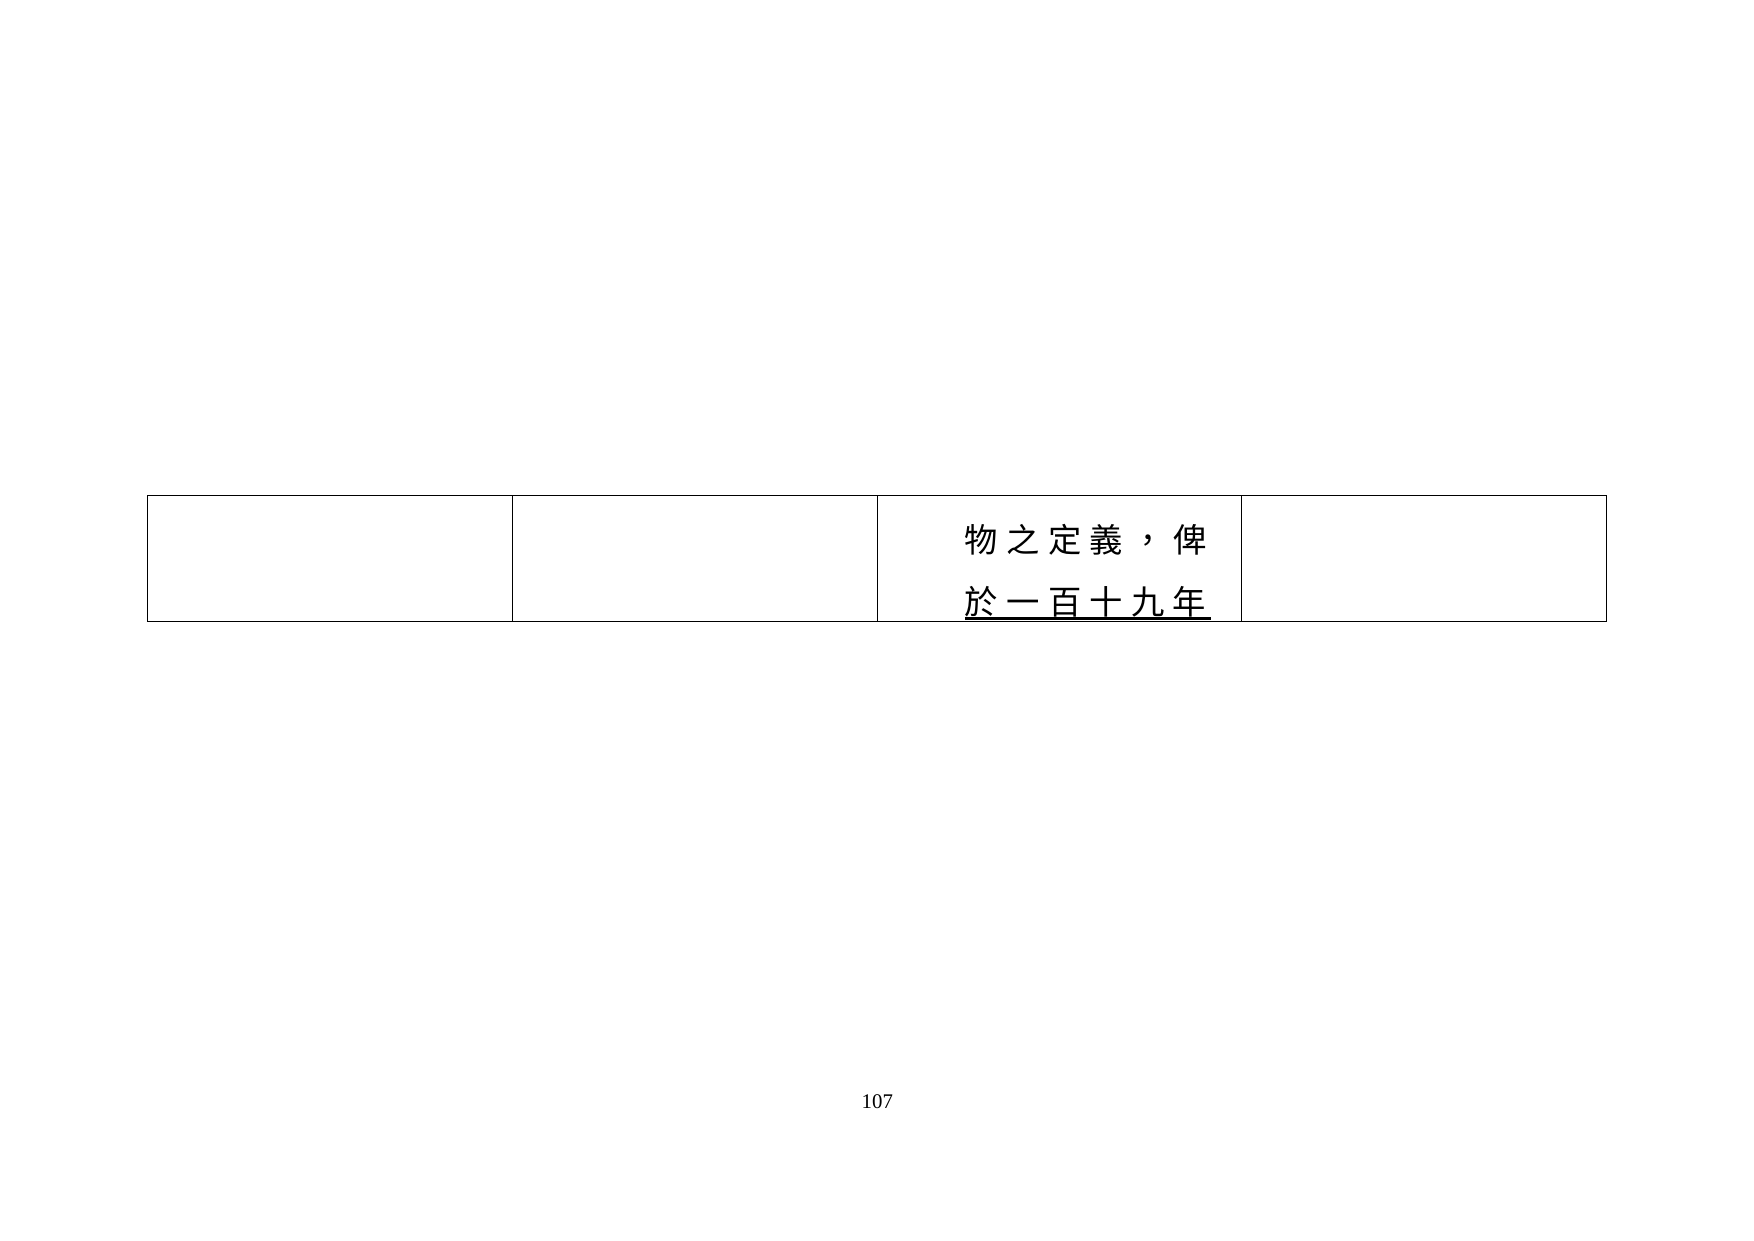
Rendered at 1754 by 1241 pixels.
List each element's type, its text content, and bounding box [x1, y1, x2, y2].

table_cell [1242, 496, 1606, 621]
table_cell 物之定義，俾於一百十九年 [878, 496, 1241, 621]
table_cell [148, 496, 512, 621]
table_cell [513, 496, 877, 621]
